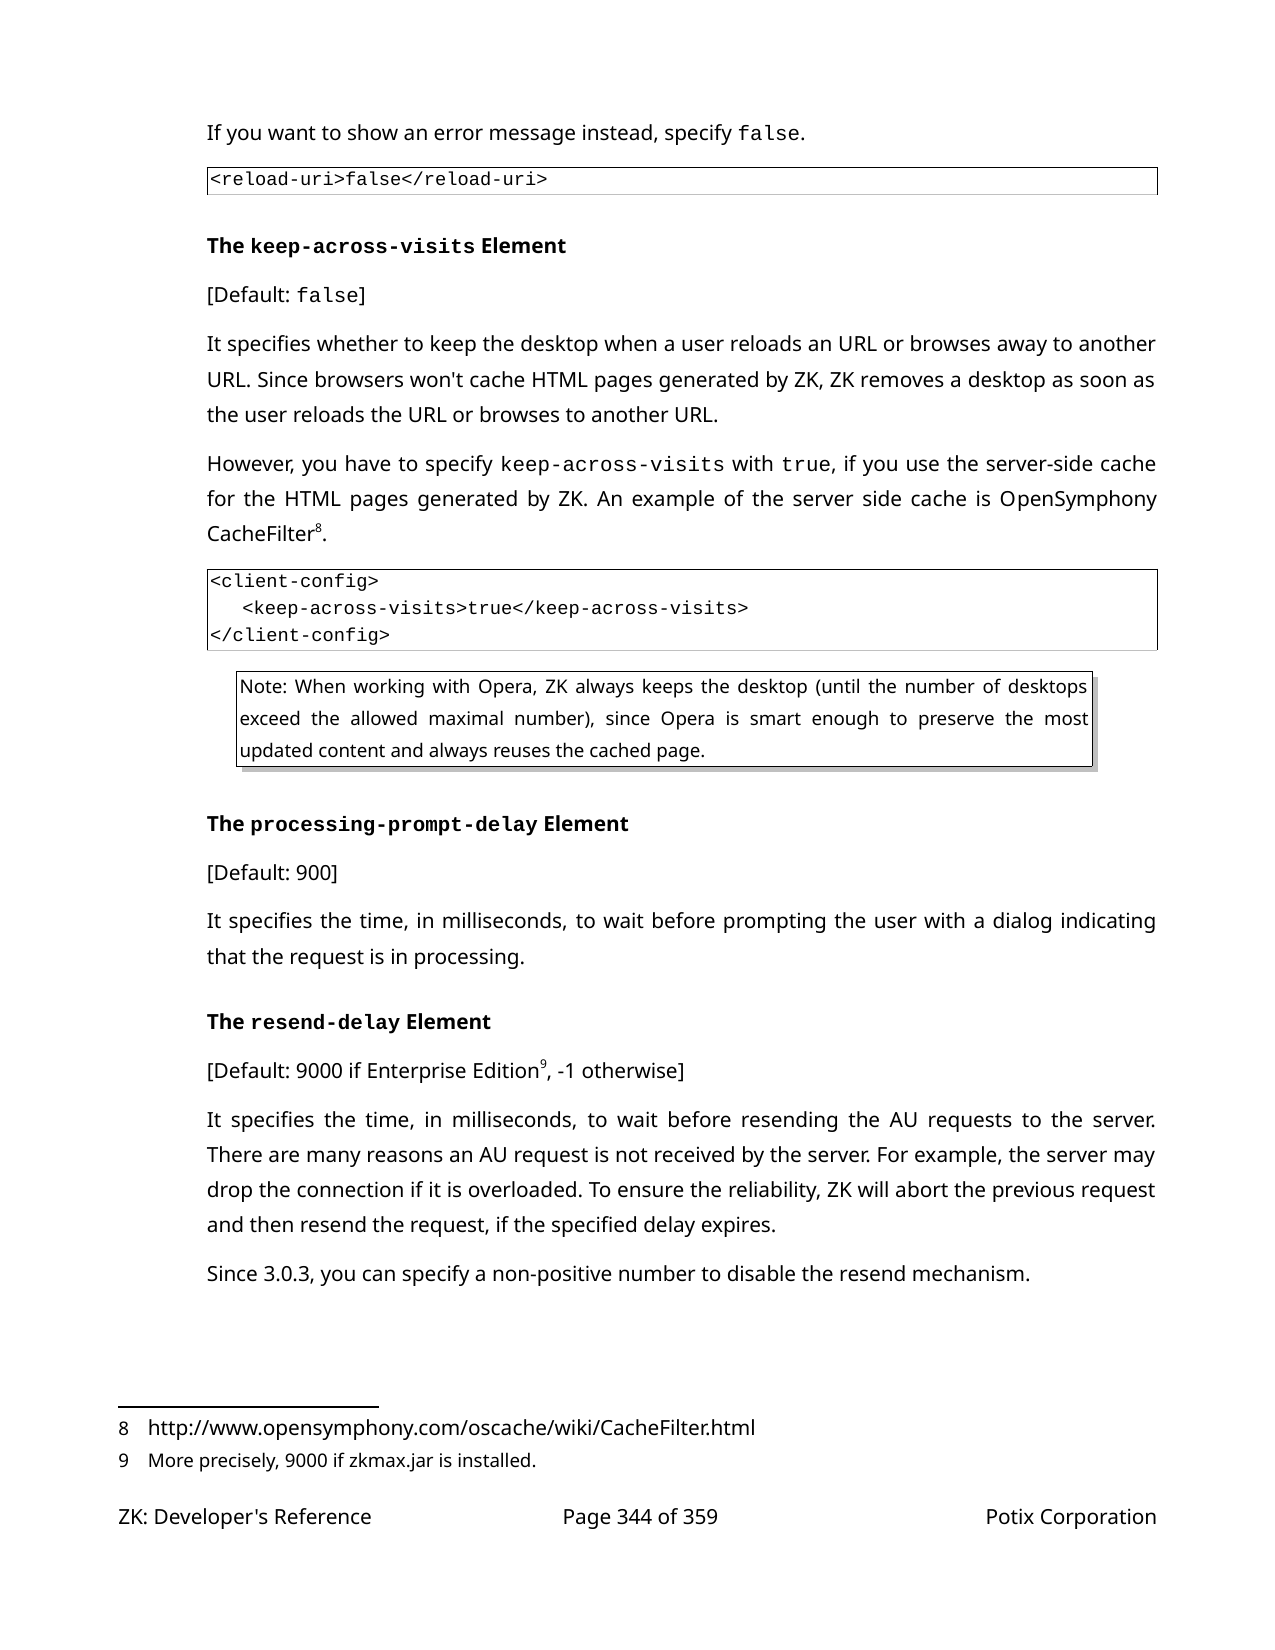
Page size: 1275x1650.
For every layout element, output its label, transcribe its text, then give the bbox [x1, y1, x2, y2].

text </client-config> [208, 623, 1157, 650]
text Note: When working with Opera, ZK always keeps the desktop (until the number of desktops exceed the allowed maximal number), since Opera is smart enough to preserve the most updated content and always reuses the cached page. [237, 672, 1092, 766]
subtitle The keep-across-visits Element [207, 231, 1157, 260]
text It specifies the time, in milliseconds, to wait before prompting the user with a dialog indicating that the request is in processing. [207, 907, 1157, 970]
text [Default: 900] [207, 858, 1157, 886]
text It specifies whether to keep the desktop when a user reloads an URL or browses away to another URL. Since browsers won't cache HTML pages generated by ZK, ZK removes a desktop as soon as the user reloads the URL or browses to another URL. [207, 329, 1157, 428]
subtitle The resend-delay Element [207, 1007, 1157, 1035]
text It specifies the time, in milliseconds, to wait before resending the AU requests to the server. There are many reasons an AU request is not received by the server. For example, the server may drop the connection if it is overloaded. To ensure the reliability, ZK will abort the previous request and then resend the request, if the specified delay expires. [207, 1105, 1157, 1239]
text More precisely, 9000 if zkmax.jar is installed. [118, 1447, 1157, 1473]
text However, you have to specify keep-across-visits with true, if you use the server-side cache for the HTML pages generated by ZK. An example of the server side cache is OpenSymphony CacheFilter. [207, 449, 1157, 548]
text <client-config> [208, 570, 1157, 593]
text If you want to show an error message instead, specify false. [207, 118, 1157, 147]
text <reload-uri>false</reload-uri> [208, 168, 1157, 194]
text [Default: false] [207, 280, 1157, 309]
text [Default: 9000 if Enterprise Edition, -1 otherwise] [207, 1056, 1157, 1084]
text <keep-across-visits>true</keep-across-visits> [208, 596, 1157, 620]
subtitle The processing-prompt-delay Element [207, 809, 1157, 837]
text Since 3.0.3, you can specify a non-positive number to disable the resend mechanism. [207, 1259, 1157, 1287]
text http://www.opensymphony.com/oscache/wiki/CacheFilter.html [118, 1413, 1157, 1441]
